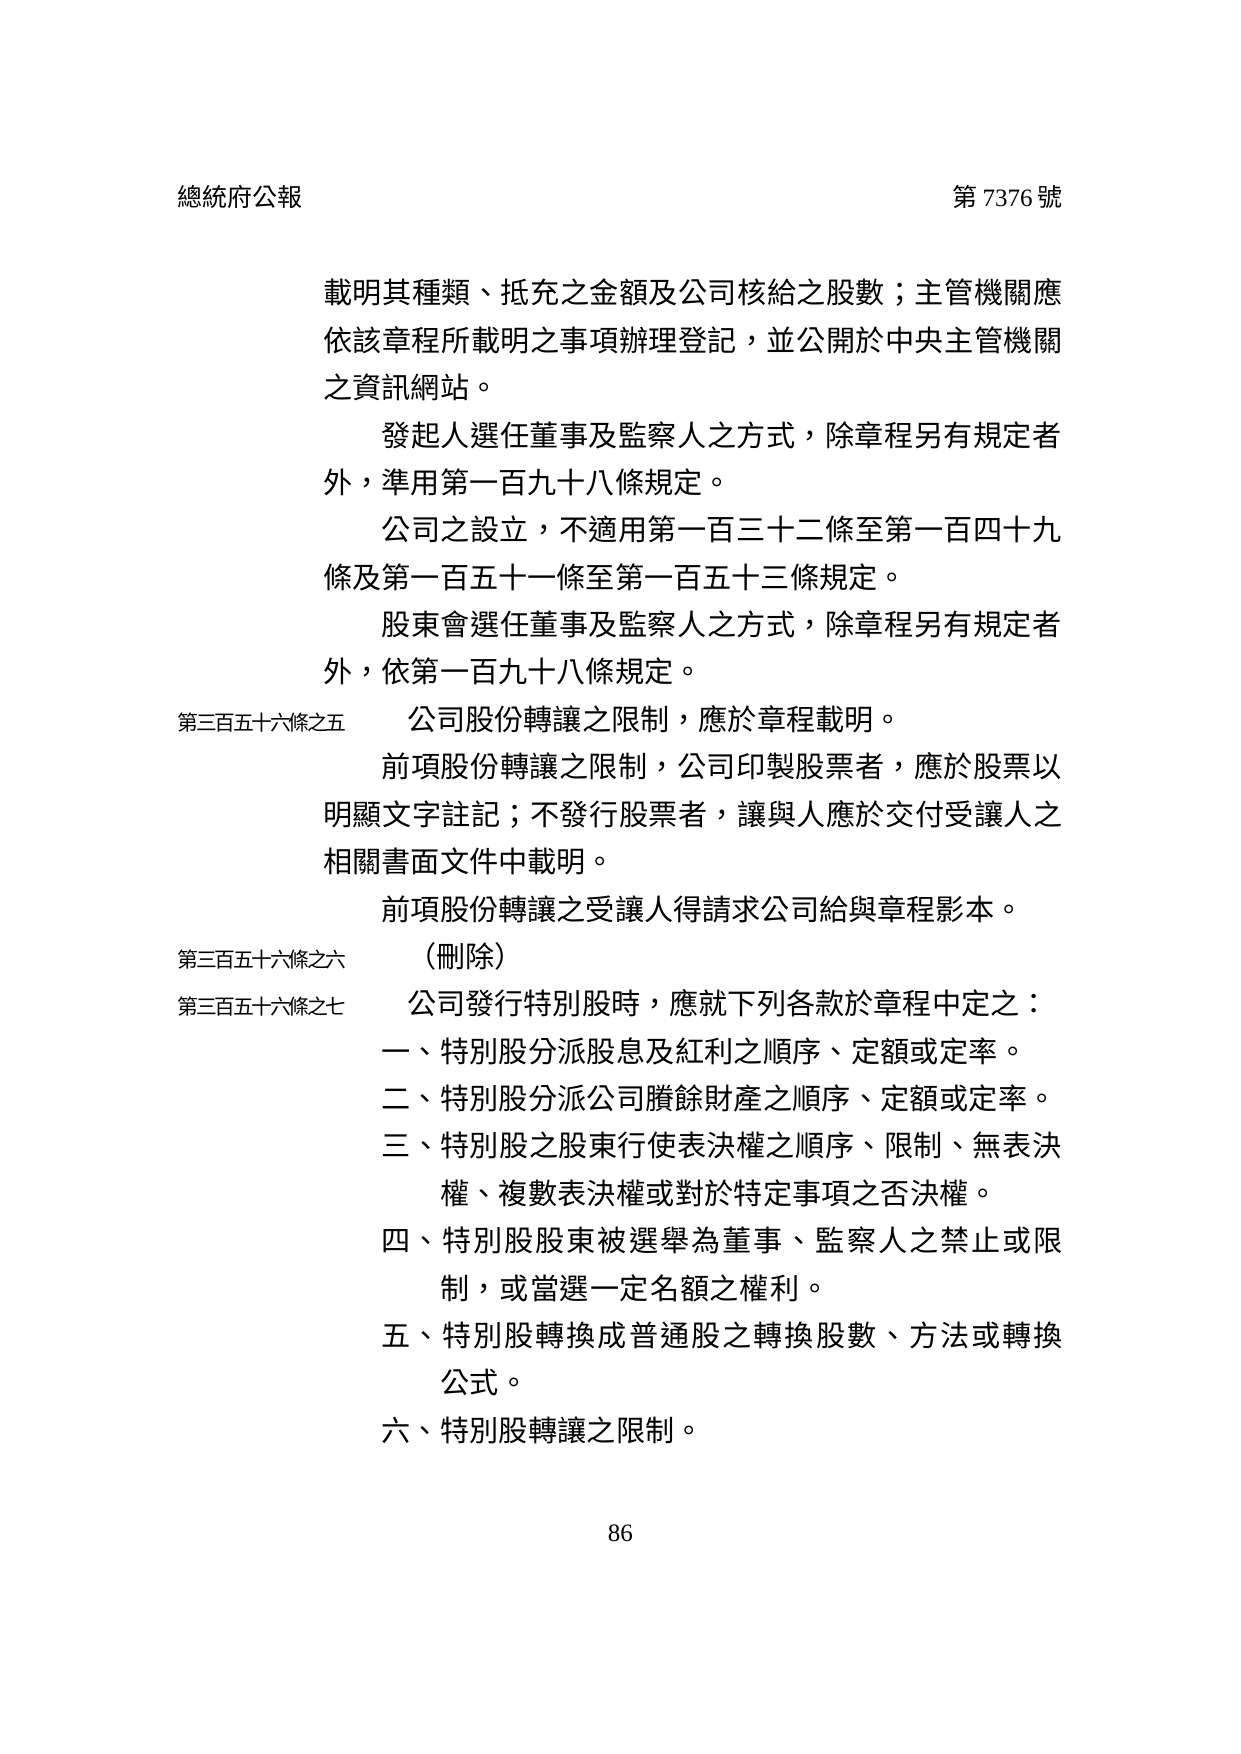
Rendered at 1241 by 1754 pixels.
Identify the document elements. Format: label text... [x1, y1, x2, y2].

text 公司之設立，不適用第一百三十二條至第一百四十九條及第一百五十一條至第一百五十三條規定。 [323, 503, 1063, 598]
text 五、特別股轉換成普通股之轉換股數、方法或轉換公式。 [381, 1308, 1063, 1403]
text 第三百五十六條之六 （刪除） [177, 929, 1063, 977]
text 二、特別股分派公司賸餘財產之順序、定額或定率。 [381, 1072, 1063, 1119]
text 前項股份轉讓之受讓人得請求公司給與章程影本。 [323, 882, 1063, 929]
text 發起人選任董事及監察人之方式，除章程另有規定者外，準用第一百九十八條規定。 [323, 408, 1063, 503]
text 一、特別股分派股息及紅利之順序、定額或定率。 [381, 1024, 1063, 1072]
text 第三百五十六條之五 公司股份轉讓之限制，應於章程載明。 [177, 692, 1063, 740]
text 股東會選任董事及監察人之方式，除章程另有規定者外，依第一百九十八條規定。 [323, 598, 1063, 692]
text 載明其種類、抵充之金額及公司核給之股數；主管機關應依該章程所載明之事項辦理登記，並公開於中央主管機關之資訊網站。 [323, 266, 1063, 408]
text 前項股份轉讓之限制，公司印製股票者，應於股票以明顯文字註記；不發行股票者，讓與人應於交付受讓人之相關書面文件中載明。 [323, 740, 1063, 882]
text 四、特別股股東被選舉為董事、監察人之禁止或限制，或當選一定名額之權利。 [381, 1214, 1063, 1308]
text 六、特別股轉讓之限制。 [381, 1403, 1063, 1451]
text 三、特別股之股東行使表決權之順序、限制、無表決權、複數表決權或對於特定事項之否決權。 [381, 1119, 1063, 1214]
text 第三百五十六條之七 公司發行特別股時，應就下列各款於章程中定之： [177, 977, 1063, 1024]
